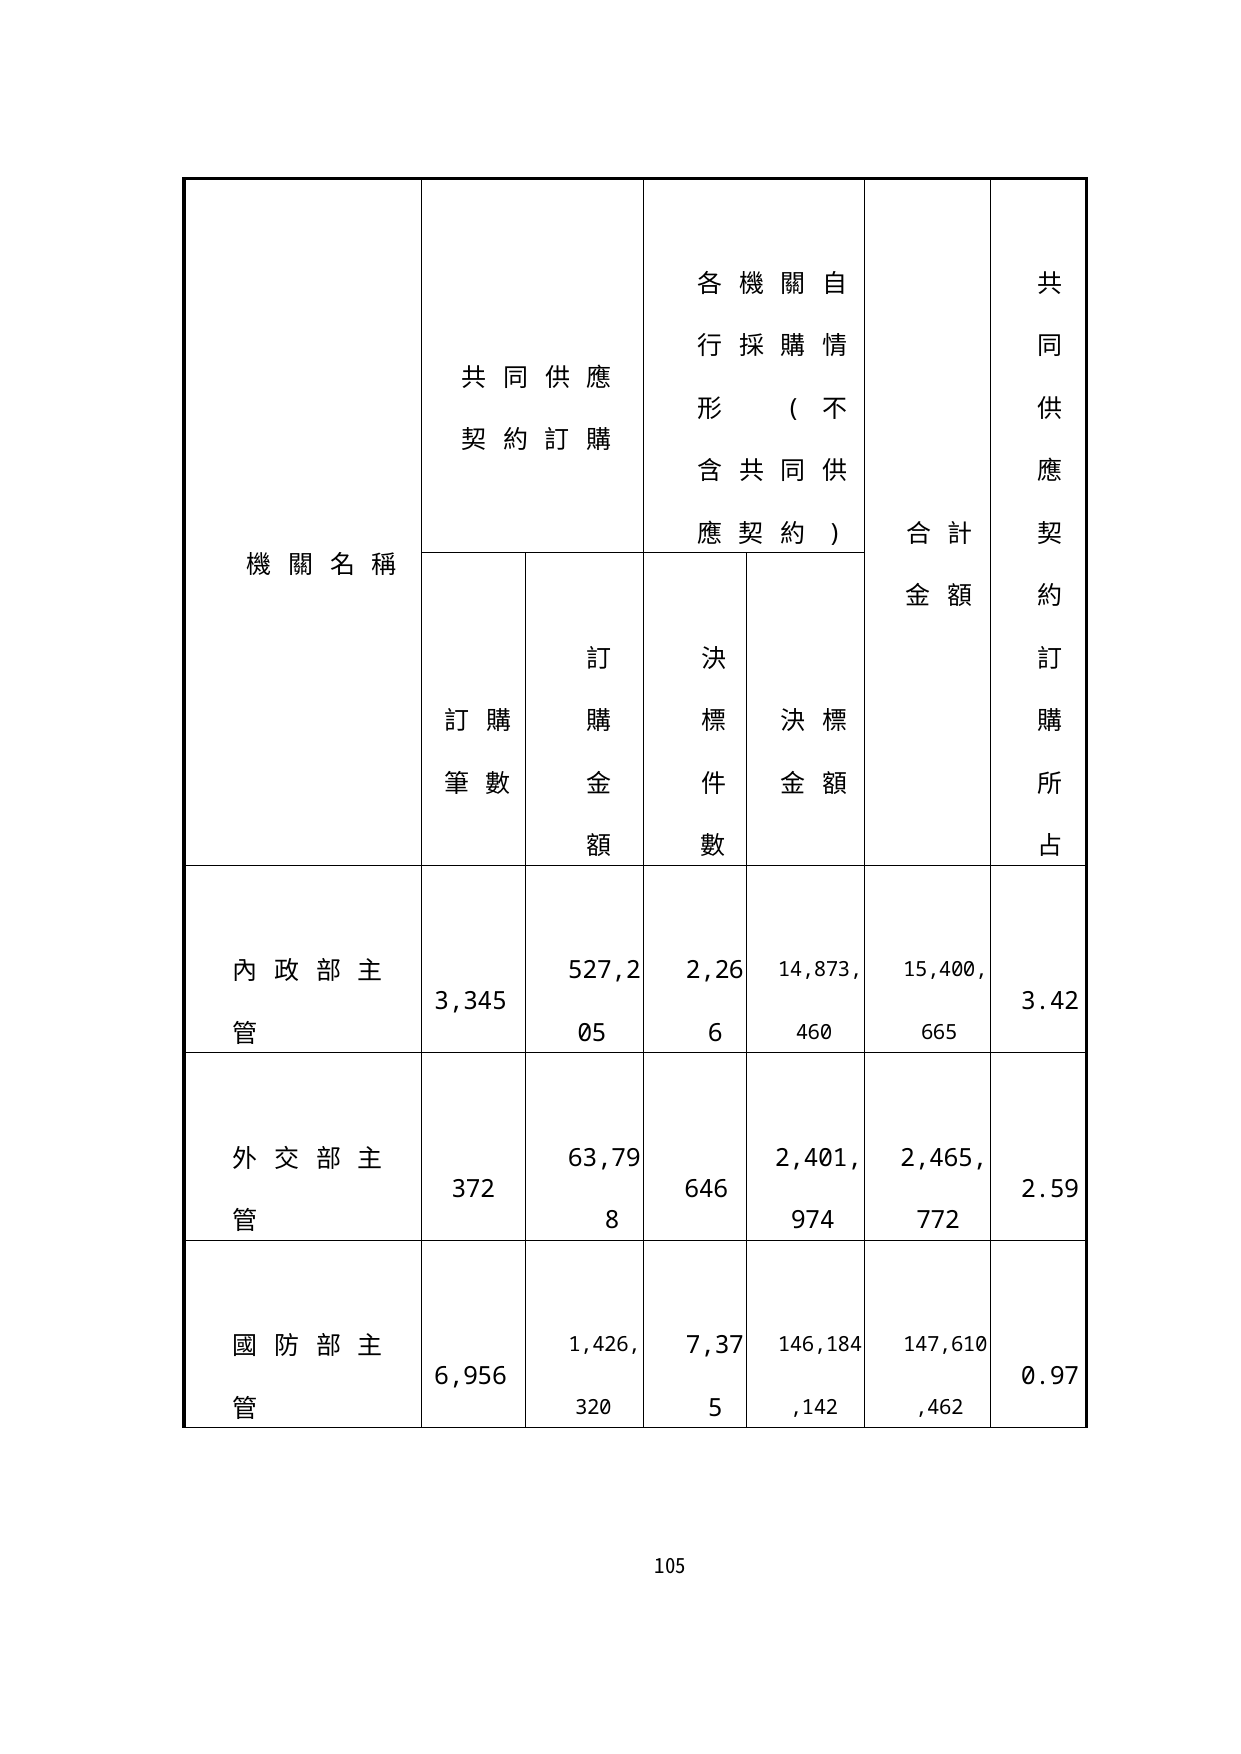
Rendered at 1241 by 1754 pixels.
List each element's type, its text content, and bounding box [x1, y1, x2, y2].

table_header 共同供應契約訂購 [422, 180, 643, 552]
table_cell 2,465,772 [865, 1053, 990, 1240]
table_cell 527,205 [526, 866, 643, 1052]
table_cell 14,873,460 [747, 866, 864, 1052]
table_cell 15,400,665 [865, 866, 990, 1052]
table_cell 訂購筆數 [422, 553, 525, 865]
table_cell 146,184,142 [747, 1241, 864, 1427]
table_cell 訂購金額 [526, 553, 643, 865]
table_cell 2.59 [991, 1053, 1085, 1240]
table_cell 外交部主管 [186, 1053, 421, 1240]
table_cell 63,798 [526, 1053, 643, 1240]
table_cell 3.42 [991, 866, 1085, 1052]
table_cell 6,956 [422, 1241, 525, 1427]
table_cell 646 [644, 1053, 746, 1240]
table_cell 決標金額 [747, 553, 864, 865]
table_cell 372 [422, 1053, 525, 1240]
table_cell 147,610,462 [865, 1241, 990, 1427]
table_cell 決標件數 [644, 553, 746, 865]
table_cell 2,401,974 [747, 1053, 864, 1240]
table_header 機關名稱 [186, 180, 421, 865]
table_cell 內政部主管 [186, 866, 421, 1052]
table_header 共同供應契約訂購所占比率 [991, 180, 1085, 865]
table_cell 1,426,320 [526, 1241, 643, 1427]
table_header 合計金額 [865, 180, 990, 865]
table_cell 國防部主管 [186, 1241, 421, 1427]
table_header 各機關自行採購情形 (不含共同供應契約) [644, 180, 864, 552]
table_cell 0.97 [991, 1241, 1085, 1427]
table_cell 7,375 [644, 1241, 746, 1427]
table_cell 3,345 [422, 866, 525, 1052]
table_cell 2,266 [644, 866, 746, 1052]
